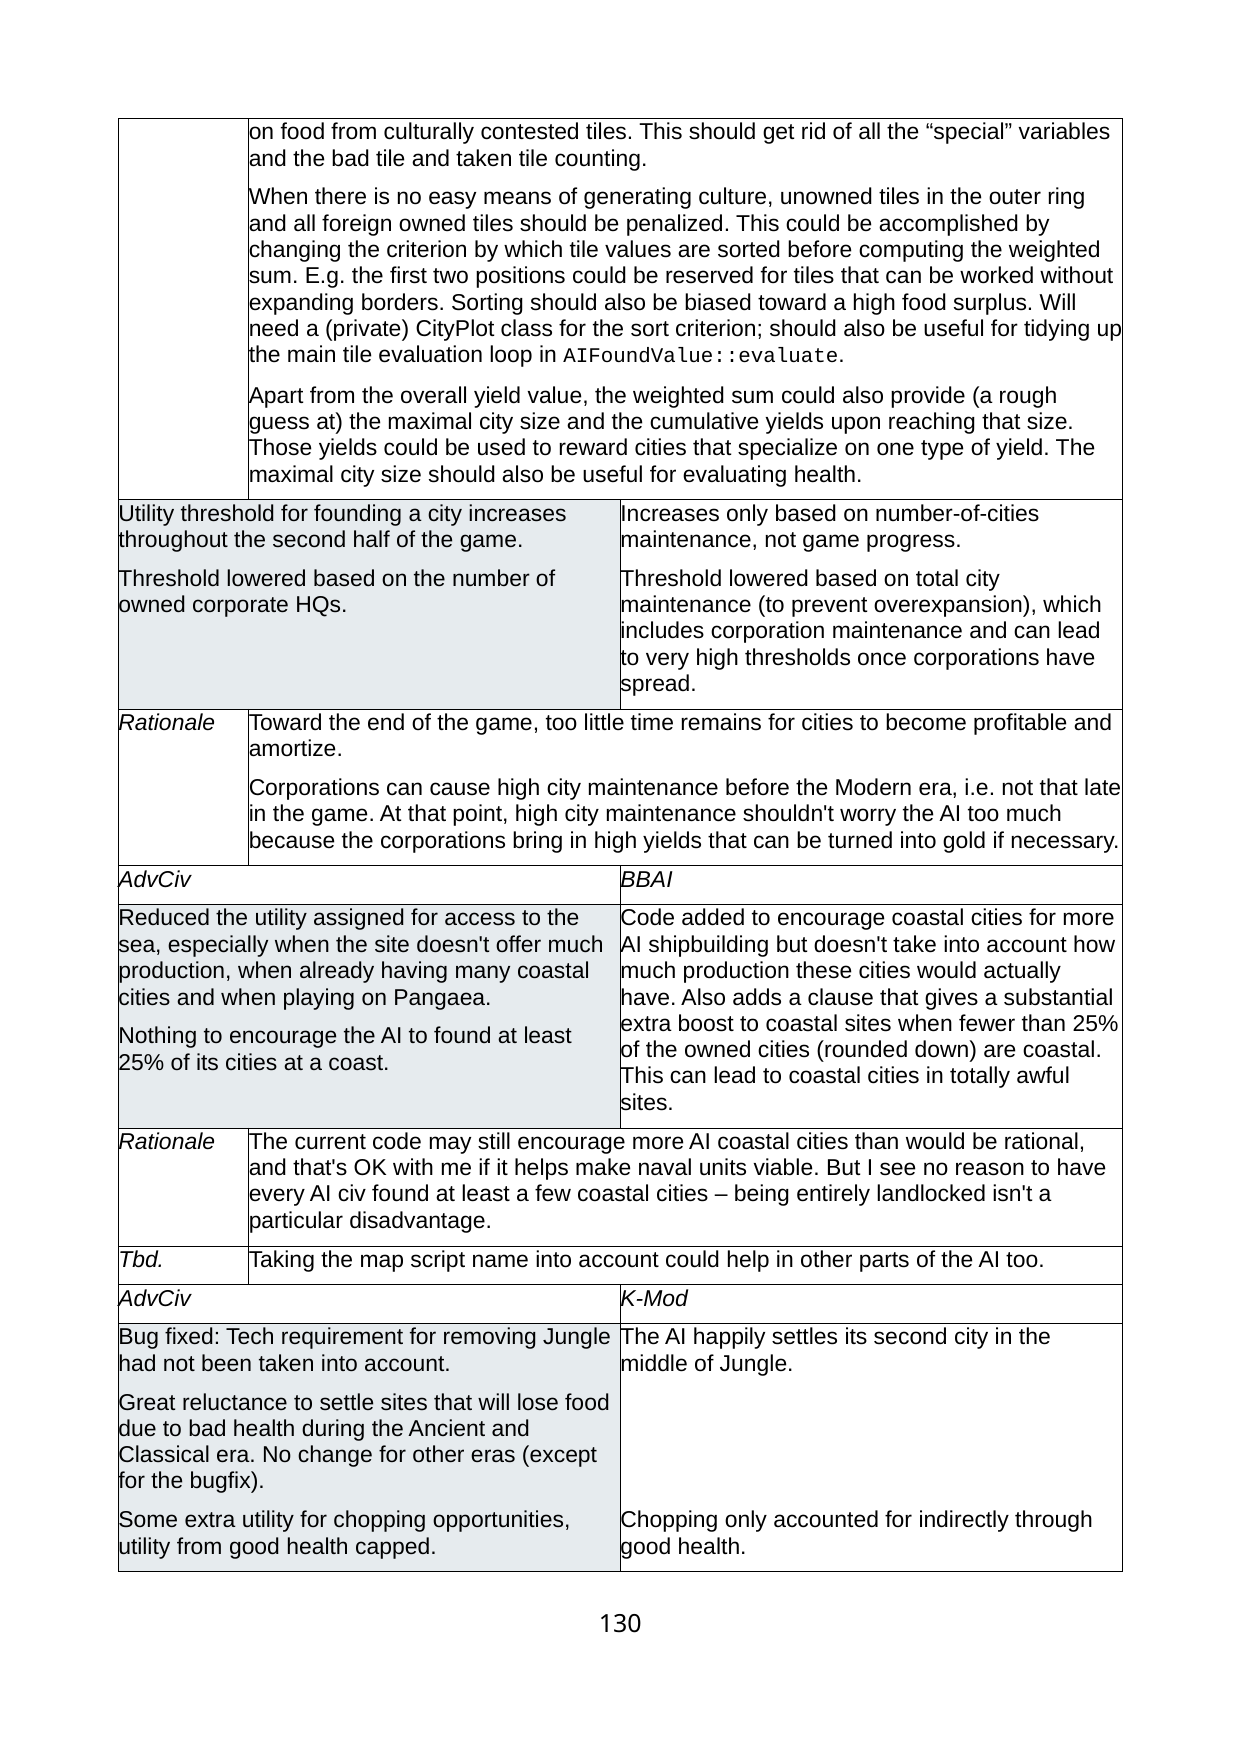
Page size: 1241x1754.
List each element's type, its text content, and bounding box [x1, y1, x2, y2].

table_cell Bug fixed: Tech requirement for removing Jungle had not been taken into account. Great reluctance to settle sites that will lose food due to bad health during the Ancient and Classical era. No change for other eras (except for the bugfix). Some extra utility for chopping opportunities, utility from good health capped. [119, 1324, 620, 1571]
table_cell Reduced the utility assigned for access to the sea, especially when the site doesn't offer much production, when already having many coastal cities and when playing on Pangaea. Nothing to encourage the AI to found at least 25% of its cities at a coast. [119, 905, 620, 1128]
table_cell [119, 119, 248, 499]
table_cell Tbd. [119, 1247, 248, 1284]
table_cell Taking the map script name into account could help in other parts of the AI too. [249, 1247, 1122, 1284]
table_cell Utility threshold for founding a city increases throughout the second half of the game. Threshold lowered based on the number of owned corporate HQs. [119, 500, 620, 709]
table_cell Increases only based on number-of-cities maintenance, not game progress. Threshold lowered based on total city maintenance (to prevent overexpansion), which includes corporation maintenance and can lead to very high thresholds once corporations have spread. [621, 500, 1122, 709]
table_cell The AI happily settles its second city in the middle of Jungle. Chopping only accounted for indirectly through good health. [621, 1324, 1122, 1571]
table_cell BBAI [621, 866, 1122, 904]
table_cell K-Mod [621, 1285, 1122, 1323]
table_cell Toward the end of the game, too little time remains for cities to become profitable and amortize. Corporations can cause high city maintenance before the Modern era, i.e. not that late in the game. At that point, high city maintenance shouldn't worry the AI too much because the corporations bring in high yields that can be turned into gold if necessary. [249, 710, 1122, 865]
table_cell AdvCiv [119, 866, 620, 904]
table_cell on food from culturally contested tiles. This should get rid of all the “special” variables and the bad tile and taken tile counting. When there is no easy means of generating culture, unowned tiles in the outer ring and all foreign owned tiles should be penalized. This could be accomplished by changing the criterion by which tile values are sorted before computing the weighted sum. E.g. the first two positions could be reserved for tiles that can be worked without expanding borders. Sorting should also be biased toward a high food surplus. Will need a (private) CityPlot class for the sort criterion; should also be useful for tidying up the main tile evaluation loop in AIFoundValue::evaluate. Apart from the overall yield value, the weighted sum could also provide (a rough guess at) the maximal city size and the cumulative yields upon reaching that size. Those yields could be used to reward cities that specialize on one type of yield. The maximal city size should also be useful for evaluating health. [249, 119, 1122, 499]
table_cell Rationale [119, 1129, 248, 1246]
table_cell AdvCiv [119, 1285, 620, 1323]
table_cell Code added to encourage coastal cities for more AI shipbuilding but doesn't take into account how much production these cities would actually have. Also adds a clause that gives a substantial extra boost to coastal sites when fewer than 25% of the owned cities (rounded down) are coastal. This can lead to coastal cities in totally awful sites. [621, 905, 1122, 1128]
table_cell Rationale [119, 710, 248, 865]
table_cell The current code may still encourage more AI coastal cities than would be rational, and that's OK with me if it helps make naval units viable. But I see no reason to have every AI civ found at least a few coastal cities – being entirely landlocked isn't a particular disadvantage. [249, 1129, 1122, 1246]
